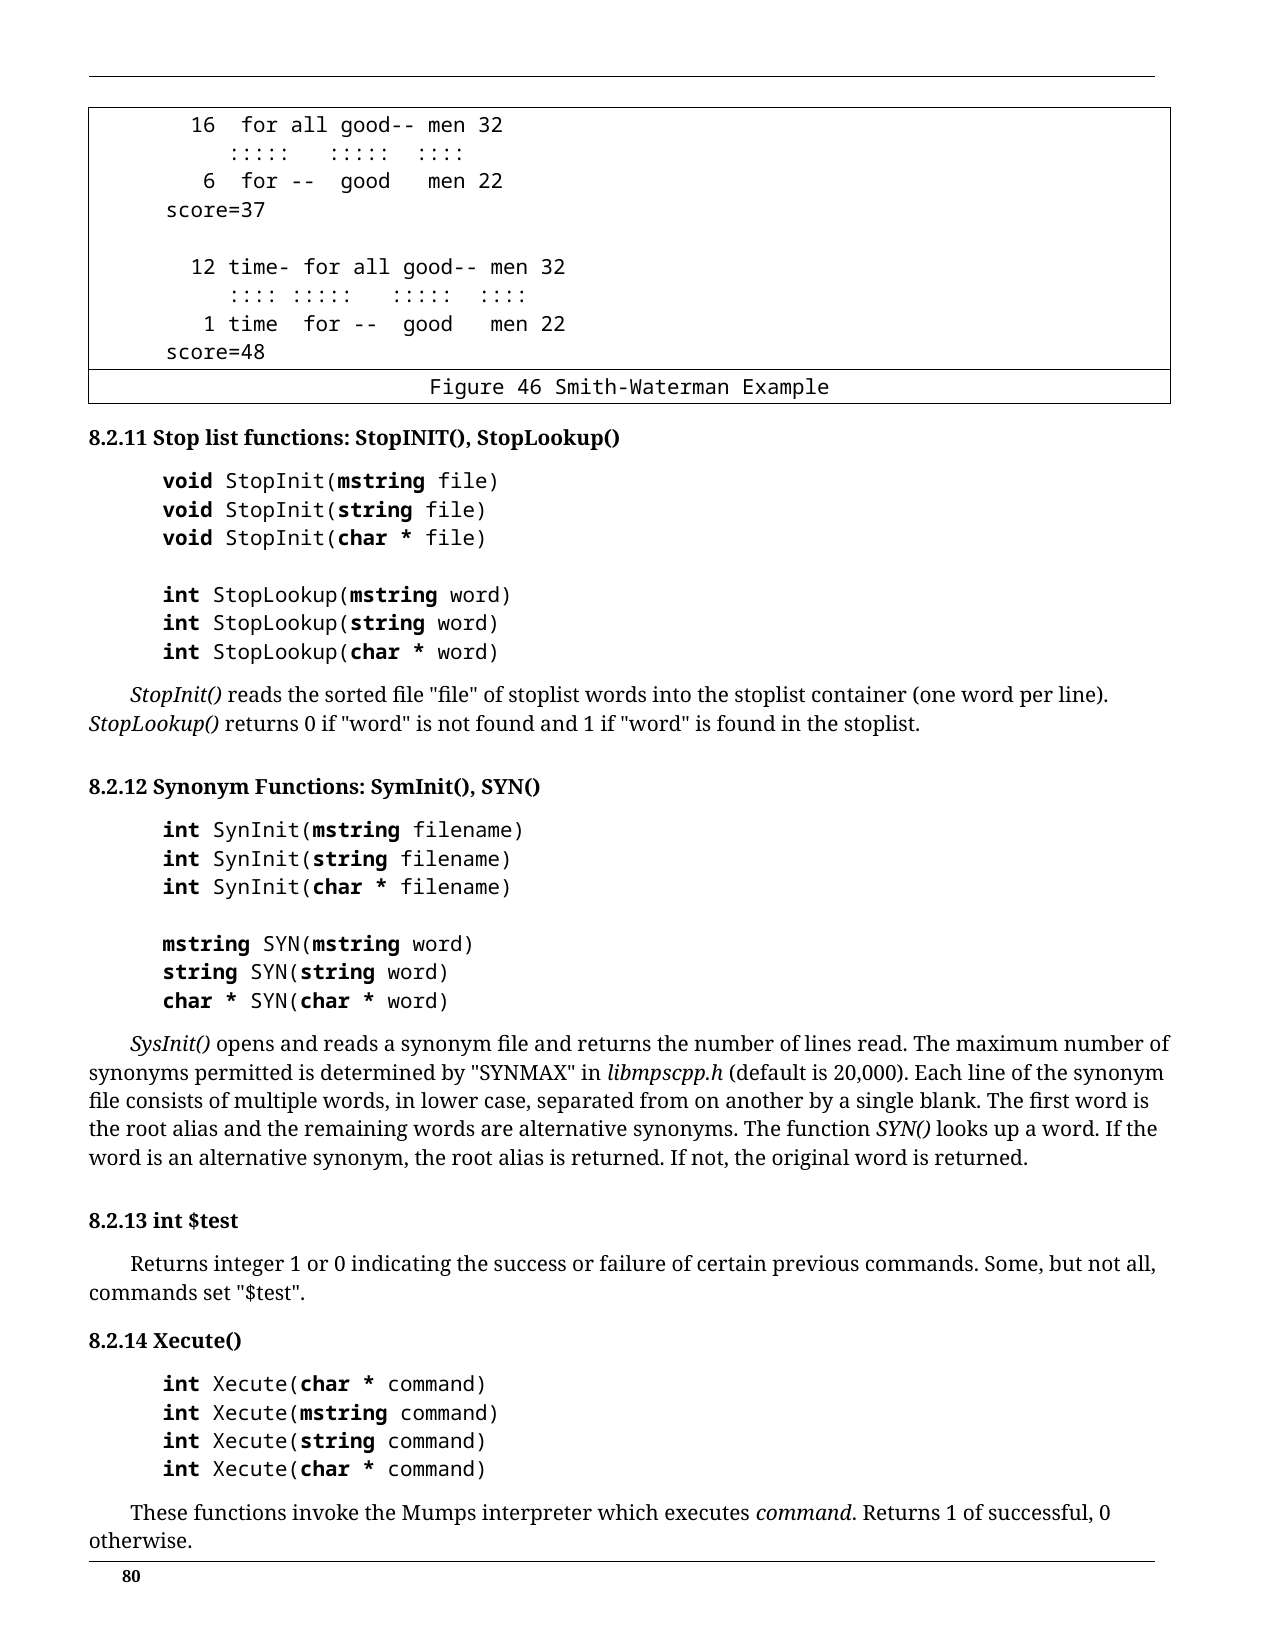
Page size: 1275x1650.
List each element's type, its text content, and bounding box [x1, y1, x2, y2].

table_cell Figure 46 Smith-Waterman Example [89, 370, 1170, 403]
table_header 16 for all good-- men 32 ::::: ::::: :::: 6 for -- good men 22 score=37 12 time- for all good-- men 32 :::: ::::: ::::: :::: 1 time for -- good men 22 score=48 [89, 108, 1170, 369]
text int Xecute(char * command) int Xecute(mstring command) int Xecute(string command) int Xecute(char * command) [88, 1369, 1170, 1483]
subtitle Synonym Functions: SymInit(), SYN() [88, 772, 1170, 800]
text void StopInit(mstring file) void StopInit(string file) void StopInit(char * file) [88, 466, 1170, 552]
text SysInit() opens and reads a synonym file and returns the number of lines read. The maximum number of synonyms permitted is determined by "SYNMAX" in libmpscpp.h (default is 20,000). Each line of the synonym file consists of multiple words, in lower case, separated from on another by a single blank. The first word is the root alias and the remaining words are alternative synonyms. The function SYN() looks up a word. If the word is an alternative synonym, the root alias is returned. If not, the original word is returned. [88, 1029, 1170, 1171]
text These functions invoke the Mumps interpreter which executes command. Returns 1 of successful, 0 otherwise. [88, 1498, 1170, 1555]
text int StopLookup(mstring word) int StopLookup(string word) int StopLookup(char * word) [88, 580, 1170, 665]
subtitle int $test [88, 1206, 1170, 1234]
subtitle Xecute() [88, 1326, 1170, 1354]
text int SynInit(mstring filename) int SynInit(string filename) int SynInit(char * filename) [88, 815, 1170, 901]
subtitle Stop list functions: StopINIT(), StopLookup() [88, 423, 1170, 451]
text Returns integer 1 or 0 indicating the success or failure of certain previous commands. Some, but not all, commands set "$test". [88, 1249, 1170, 1306]
text StopInit() reads the sorted file "file" of stoplist words into the stoplist container (one word per line). StopLookup() returns 0 if "word" is not found and 1 if "word" is found in the stoplist. [88, 680, 1170, 737]
text mstring SYN(mstring word) string SYN(string word) char * SYN(char * word) [88, 929, 1170, 1014]
